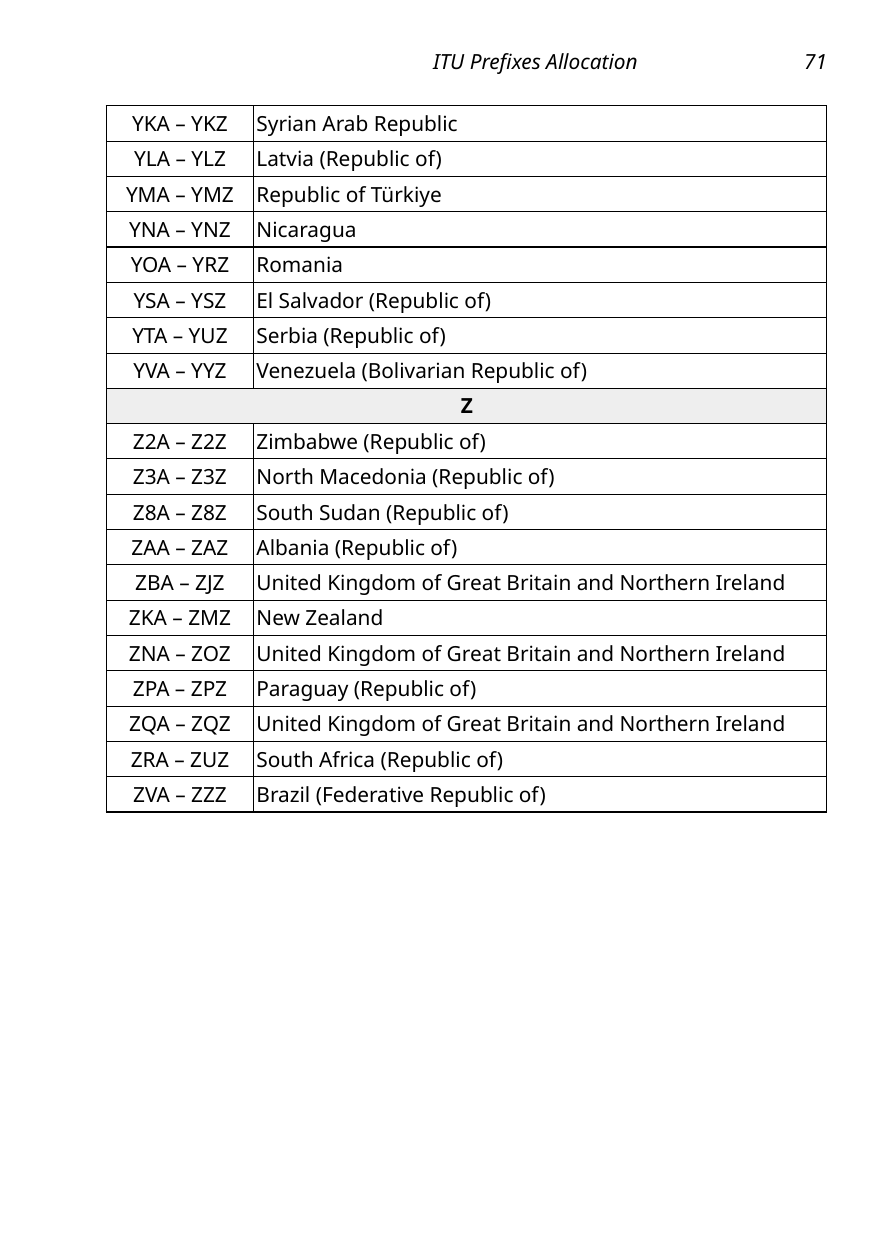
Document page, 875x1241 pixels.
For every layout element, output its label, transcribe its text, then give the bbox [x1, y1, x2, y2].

table_cell Brazil (Federative Republic of) [254, 777, 826, 811]
table_cell United Kingdom of Great Britain and Northern Ireland [254, 707, 826, 741]
table_cell United Kingdom of Great Britain and Northern Ireland [254, 636, 826, 670]
table_cell Z [107, 389, 826, 423]
table_cell YKA – YKZ [107, 106, 253, 141]
table_cell Romania [254, 248, 826, 282]
table_cell YSA – YSZ [107, 283, 253, 317]
table_cell YOA – YRZ [107, 248, 253, 282]
table_cell Syrian Arab Republic [254, 106, 826, 141]
table_cell ZNA – ZOZ [107, 636, 253, 670]
table_cell Republic of Türkiye [254, 177, 826, 211]
table_cell Venezuela (Bolivarian Republic of) [254, 354, 826, 388]
table_cell North Macedonia (Republic of) [254, 459, 826, 494]
table_cell ZRA – ZUZ [107, 742, 253, 776]
table_cell El Salvador (Republic of) [254, 283, 826, 317]
table_cell Albania (Republic of) [254, 530, 826, 564]
table_cell Latvia (Republic of) [254, 142, 826, 176]
table_cell YMA – YMZ [107, 177, 253, 211]
table_cell ZQA – ZQZ [107, 707, 253, 741]
table_cell South Africa (Republic of) [254, 742, 826, 776]
table_cell Nicaragua [254, 212, 826, 246]
table_cell New Zealand [254, 601, 826, 635]
table_cell Z2A – Z2Z [107, 424, 253, 458]
table_cell Z3A – Z3Z [107, 459, 253, 494]
table_cell United Kingdom of Great Britain and Northern Ireland [254, 565, 826, 599]
table_cell ZAA – ZAZ [107, 530, 253, 564]
table_cell YLA – YLZ [107, 142, 253, 176]
table_cell ZBA – ZJZ [107, 565, 253, 599]
table_cell YNA – YNZ [107, 212, 253, 246]
table_cell Serbia (Republic of) [254, 318, 826, 352]
table_cell Zimbabwe (Republic of) [254, 424, 826, 458]
table_cell ZKA – ZMZ [107, 601, 253, 635]
table_cell YVA – YYZ [107, 354, 253, 388]
table_cell ZVA – ZZZ [107, 777, 253, 811]
table_cell YTA – YUZ [107, 318, 253, 352]
table_cell Paraguay (Republic of) [254, 671, 826, 706]
table_cell Z8A – Z8Z [107, 495, 253, 529]
table_cell South Sudan (Republic of) [254, 495, 826, 529]
table_cell ZPA – ZPZ [107, 671, 253, 706]
